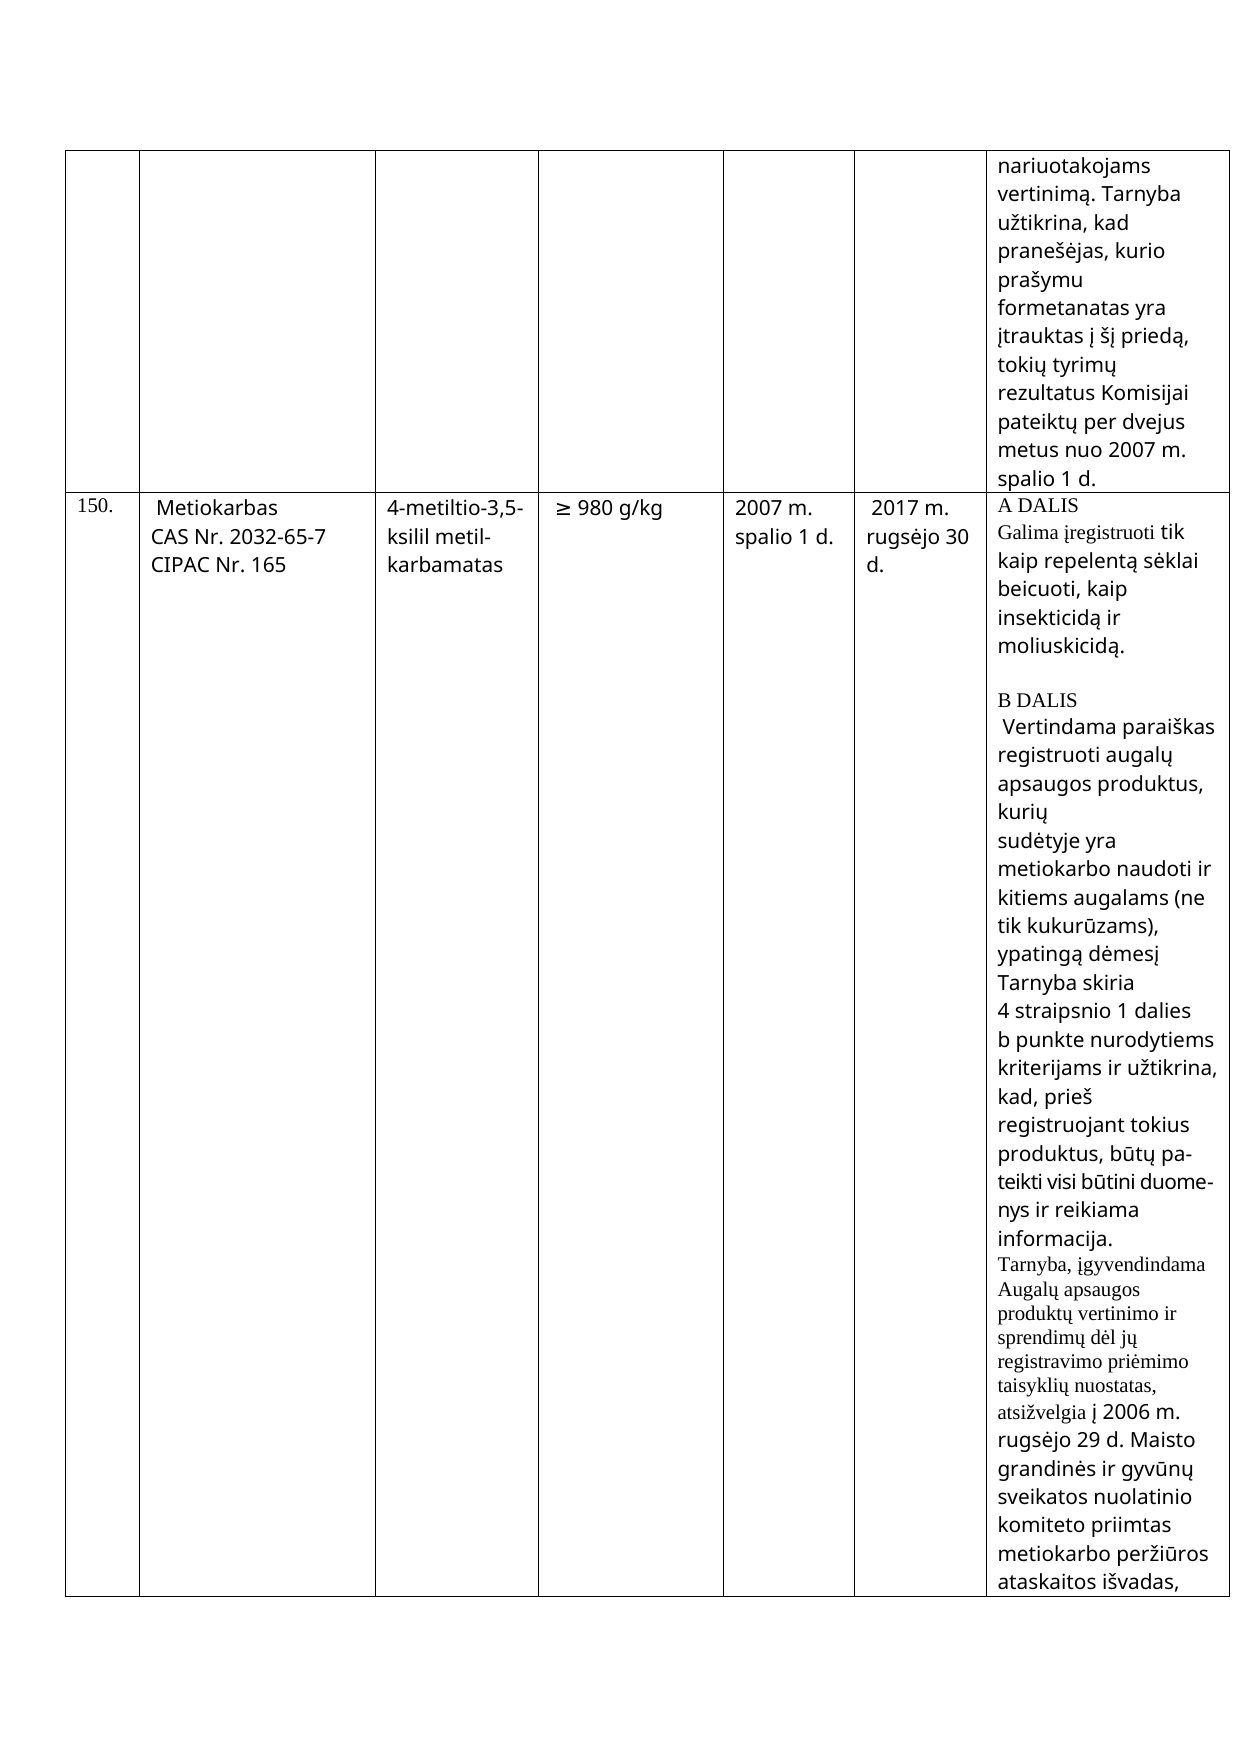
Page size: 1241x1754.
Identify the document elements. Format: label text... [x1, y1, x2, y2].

table_cell [539, 151, 723, 492]
table_cell Metiokarbas CAS Nr. 2032-65-7 CIPAC Nr. 165 [140, 493, 375, 1596]
table_cell [376, 151, 538, 492]
table_cell 150. [66, 493, 139, 1596]
table_cell nariuotakojams vertinimą. Tarnyba užtikrina, kad pranešėjas, kurio prašymu formetanatas yra įtrauktas į šį priedą, tokių tyrimų rezultatus Komisijai pateiktų per dvejus metus nuo 2007 m. spalio 1 d. [987, 151, 1229, 492]
table_cell [724, 151, 854, 492]
table_cell ≥ 980 g/kg [539, 493, 723, 1596]
table_cell 2007 m. spalio 1 d. [724, 493, 854, 1596]
table_cell 2017 m. rugsėjo 30 d. [855, 493, 986, 1596]
table_cell [140, 151, 375, 492]
table_cell [855, 151, 986, 492]
table_cell [66, 151, 139, 492]
table_cell 4-metiltio-3,5-ksilil metil- karbamatas [376, 493, 538, 1596]
table_cell A DALIS Galima įregistruoti tik kaip repelentą sėklai beicuoti, kaip insekticidą ir moliuskicidą. B DALIS Vertindama paraiškas registruoti augalų apsaugos produktus, kurių sudėtyje yra metiokarbo naudoti ir kitiems augalams (ne tik kukurūzams), ypatingą dėmesį Tarnyba skiria 4 straipsnio 1 dalies b punkte nurodytiems kriterijams ir užtikrina, kad, prieš registruojant tokius produktus, būtų pa­teikti visi būtini duome­nys ir reikiama informacija. Tarnyba, įgyvendindama Augalų apsaugos produktų vertinimo ir sprendimų dėl jų registravimo priėmimo taisyklių nuostatas, atsižvelgia į 2006 m. rugsėjo 29 d. Maisto grandinės ir gyvūnų sveikatos nuolatinio komiteto priimtas metiokarbo peržiūros ataskaitos išvadas, [987, 493, 1229, 1596]
